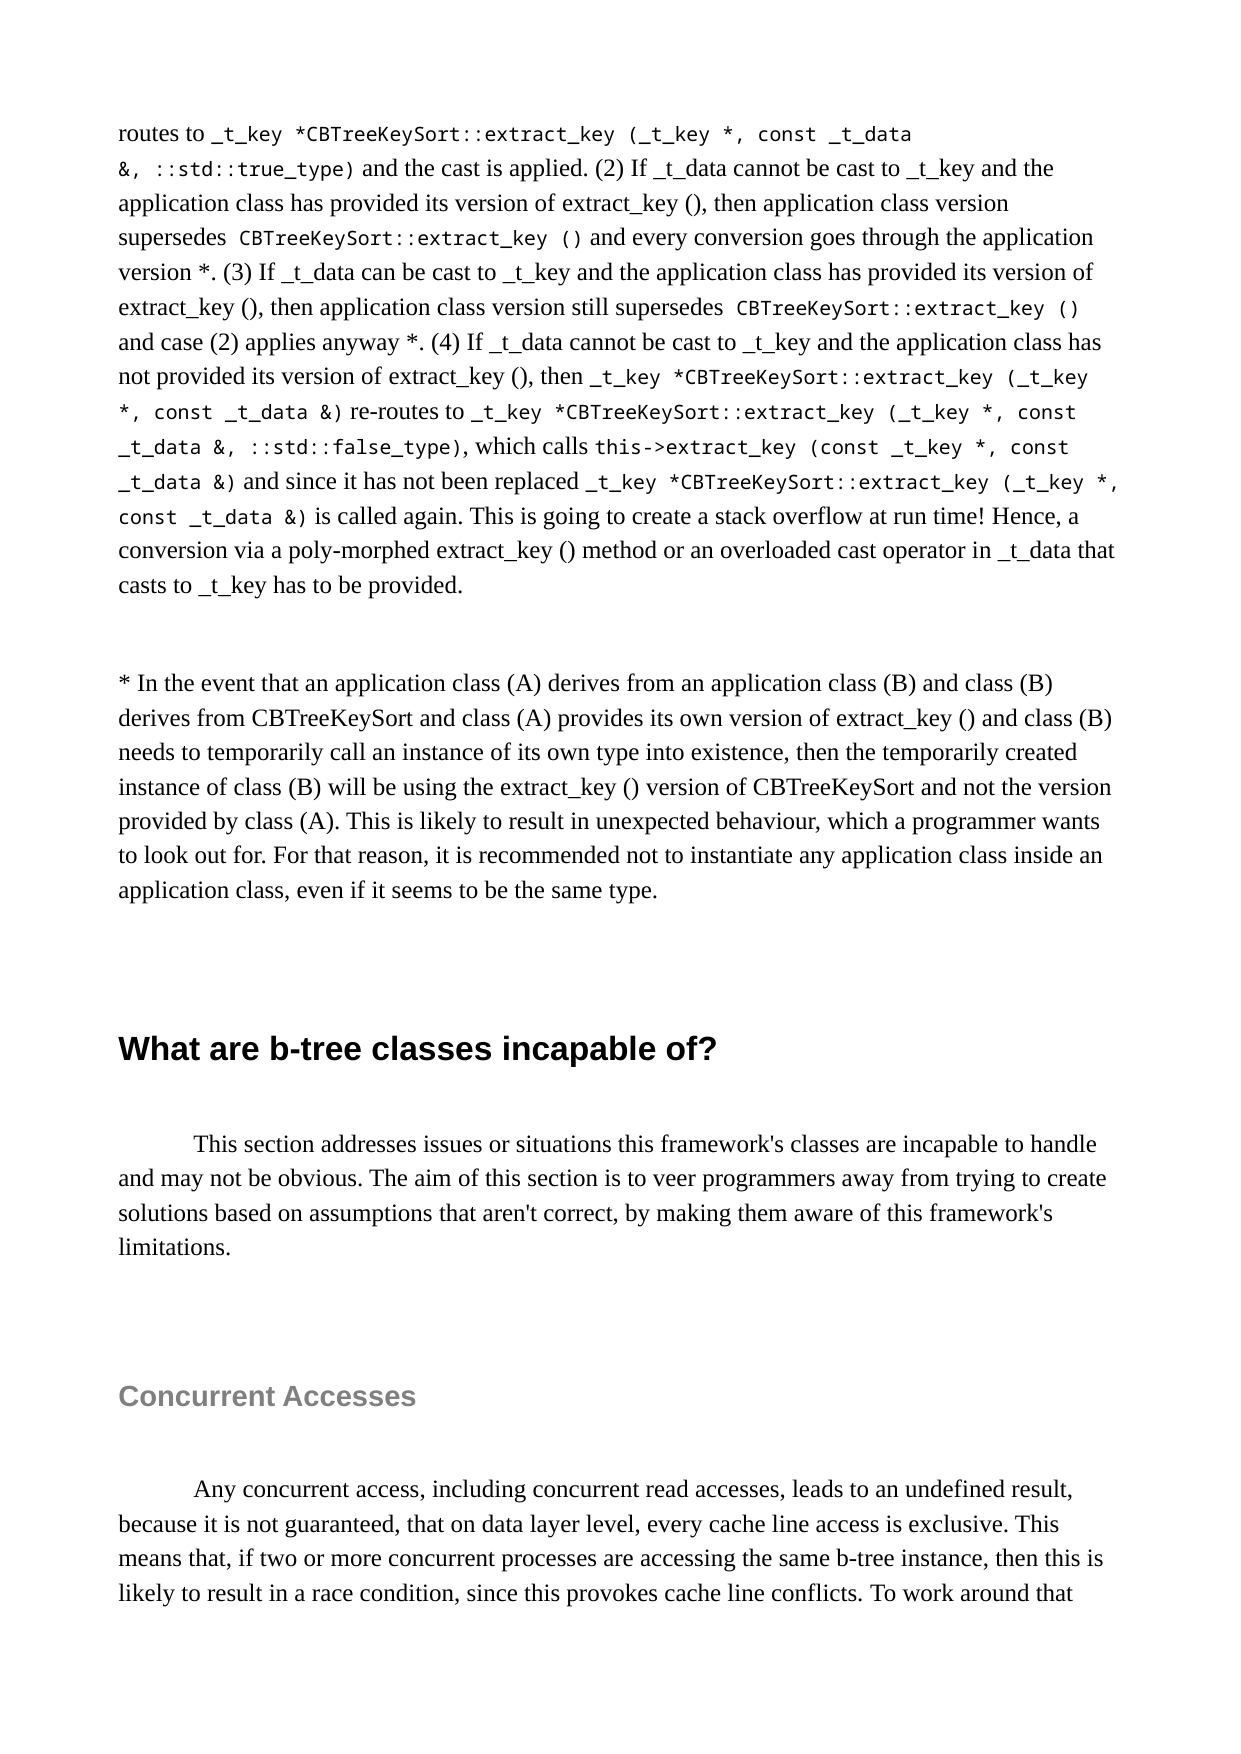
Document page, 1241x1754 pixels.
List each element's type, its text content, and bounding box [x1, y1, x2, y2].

subtitle Concurrent Accesses [118, 1379, 1122, 1413]
subtitle What are b-tree classes incapable of? [118, 1028, 1122, 1067]
text Any concurrent access, including concurrent read accesses, leads to an undefined result, because it is not guaranteed, that on data layer level, every cache line access is exclusive. This means that, if two or more concurrent processes are accessing the same b-tree instance, then this is likely to result in a race condition, since this provokes cache line conflicts. To work around that [118, 1474, 1122, 1607]
text * In the event that an application class (A) derives from an application class (B) and class (B) derives from CBTreeKeySort and class (A) provides its own version of extract_key () and class (B) needs to temporarily call an instance of its own type into existence, then the temporarily created instance of class (B) will be using the extract_key () version of CBTreeKeySort and not the version provided by class (A). This is likely to result in unexpected behaviour, which a programmer wants to look out for. For that reason, it is recommended not to instantiate any application class inside an application class, even if it seems to be the same type. [118, 668, 1122, 904]
text routes to _t_key *CBTreeKeySort::extract_key (_t_key *, const _t_data &, ::std::true_type) and the cast is applied. (2) If _t_data cannot be cast to _t_key and the application class has provided its version of extract_key (), then application class version supersedes CBTreeKeySort::extract_key () and every conversion goes through the application version *. (3) If _t_data can be cast to _t_key and the application class has provided its version of extract_key (), then application class version still supersedes CBTreeKeySort::extract_key () and case (2) applies anyway *. (4) If _t_data cannot be cast to _t_key and the application class has not provided its version of extract_key (), then _t_key *CBTreeKeySort::extract_key (_t_key *, const _t_data &) re-routes to _t_key *CBTreeKeySort::extract_key (_t_key *, const _t_data &, ::std::false_type), which calls this->extract_key (const _t_key *, const _t_data &) and since it has not been replaced _t_key *CBTreeKeySort::extract_key (_t_key *, const _t_data &) is called again. This is going to create a stack overflow at run time! Hence, a conversion via a poly-morphed extract_key () method or an overloaded cast operator in _t_data that casts to _t_key has to be provided. [118, 118, 1122, 599]
text This section addresses issues or situations this framework's classes are incapable to handle and may not be obvious. The aim of this section is to veer programmers away from trying to create solutions based on assumptions that aren't correct, by making them aware of this framework's limitations. [118, 1129, 1122, 1261]
